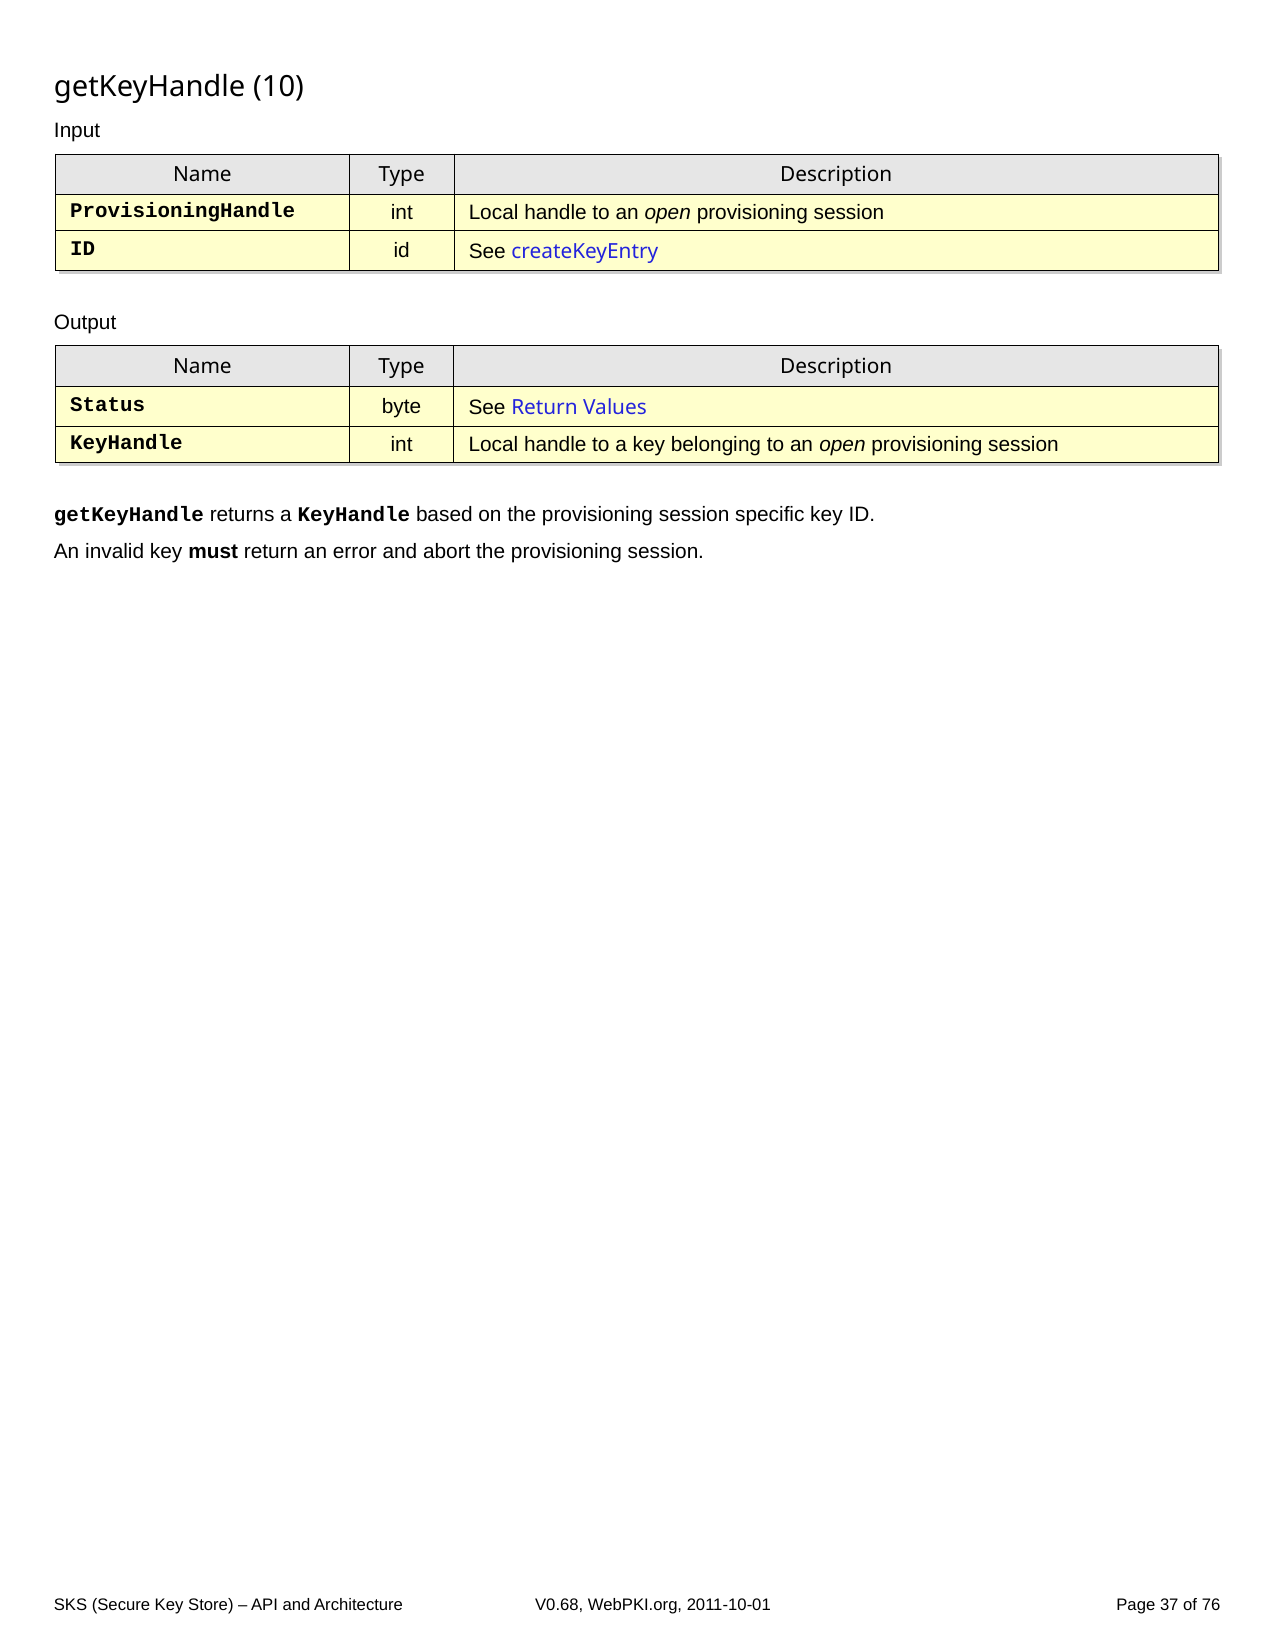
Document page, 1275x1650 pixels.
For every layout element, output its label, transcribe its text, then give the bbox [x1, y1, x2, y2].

table_header Type [350, 155, 454, 194]
text getKeyHandle returns a KeyHandle based on the provisioning session specific key ID. [54, 502, 1221, 527]
table_cell byte [350, 387, 453, 426]
text Output [54, 310, 1221, 334]
table_cell Local handle to a key belonging to an open provisioning session [454, 427, 1218, 462]
text Input [54, 118, 1221, 142]
table_cell KeyHandle [56, 427, 349, 462]
table_cell See createKeyEntry [455, 231, 1218, 270]
table_header Description [454, 346, 1218, 386]
table_cell See Return Values [454, 387, 1218, 426]
table_header Name [56, 346, 349, 386]
text An invalid key must return an error and abort the provisioning session. [54, 539, 1221, 563]
table_header Description [455, 155, 1218, 194]
subtitle getKeyHandle (10) [54, 66, 1221, 105]
table_cell Status [56, 387, 349, 426]
table_header Name [56, 155, 349, 194]
table_cell int [350, 427, 453, 462]
table_cell ProvisioningHandle [56, 195, 349, 230]
table_header Type [350, 346, 453, 386]
table_cell int [350, 195, 454, 230]
table_cell Local handle to an open provisioning session [455, 195, 1218, 230]
table_cell ID [56, 231, 349, 270]
table_cell id [350, 231, 454, 270]
